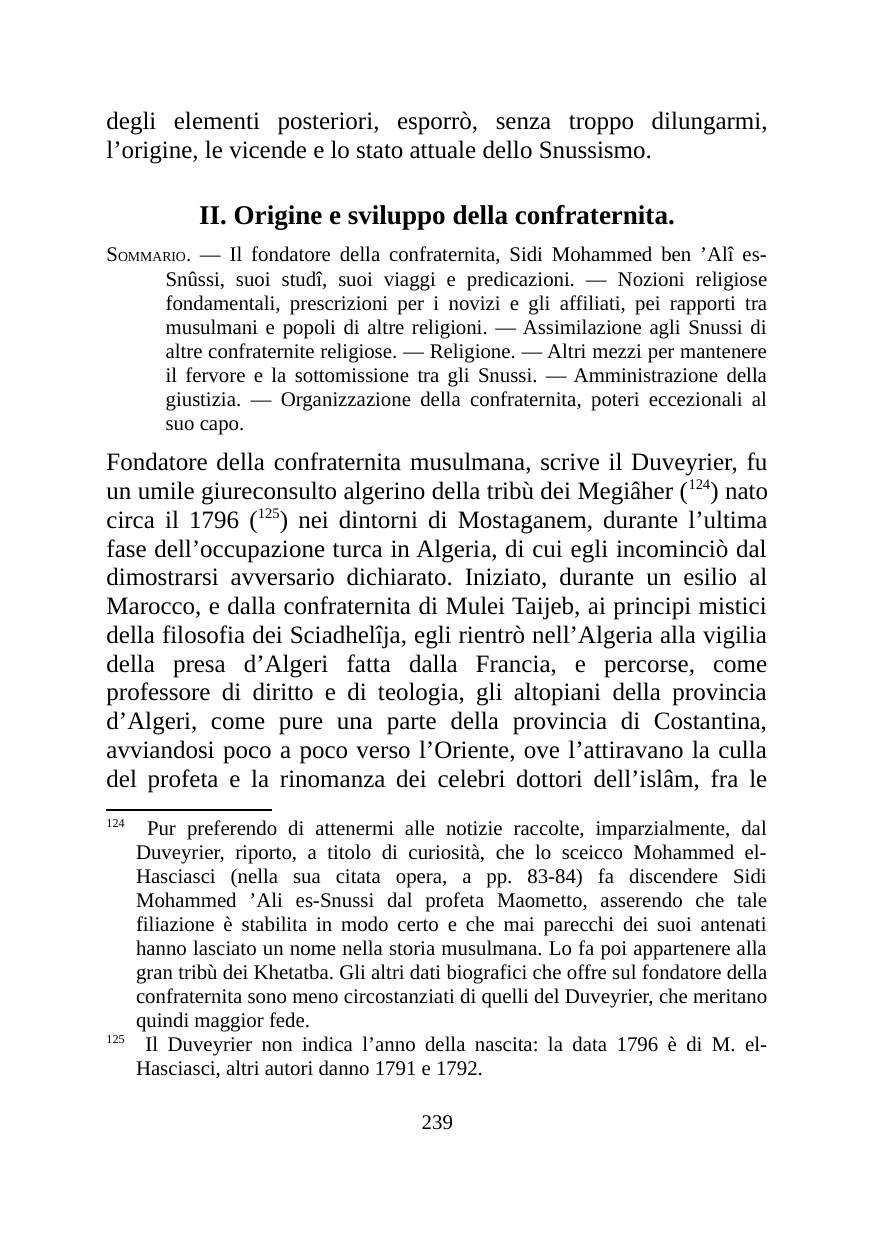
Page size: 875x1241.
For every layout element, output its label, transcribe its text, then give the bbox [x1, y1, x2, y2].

text Sommario. — Il fondatore della confraternita, Sidi Mohammed ben ’Alî es-Snûssi, suoi studî, suoi viaggi e predicazioni. — Nozioni religiose fondamentali, prescrizioni per i novizi e gli affiliati, pei rapporti tra musulmani e popoli di altre religioni. — Assimilazione agli Snussi di altre confraternite religiose. — Religione. — Altri mezzi per mantenere il fervore e la sottomissione tra gli Snussi. — Amministrazione della giustizia. — Organizzazione della confraternita, poteri eccezionali al suo capo. [106, 242, 768, 435]
text Il Duveyrier non indica l’anno della nascita: la data 1796 è di M. el-Hasciasci, altri autori danno 1791 e 1792. [106, 1032, 768, 1080]
text Pur preferendo di attenermi alle notizie raccolte, imparzialmente, dal Duveyrier, riporto, a titolo di curiosità, che lo sceicco Mohammed el-Hasciasci (nella sua citata opera, a pp. 83-84) fa discendere Sidi Mohammed ’Ali es-Snussi dal profeta Maometto, asserendo che tale filiazione è stabilita in modo certo e che mai parecchi dei suoi antenati hanno lasciato un nome nella storia musulmana. Lo fa poi appartenere alla gran tribù dei Khetatba. Gli altri dati biografici che offre sul fondatore della confraternita sono meno circostanziati di quelli del Duveyrier, che meritano quindi maggior fede. [106, 816, 768, 1032]
text degli elementi posteriori, esporrò, senza troppo dilungarmi, l’origine, le vicende e lo stato attuale dello Snussismo. [106, 106, 768, 164]
text Fondatore della confraternita musulmana, scrive il Duveyrier, fu un umile giureconsulto algerino della tribù dei Megiâher () nato circa il 1796 () nei dintorni di Mostaganem, durante l’ultima fase dell’occupazione turca in Algeria, di cui egli incominciò dal dimostrarsi avversario dichiarato. Iniziato, durante un esilio al Marocco, e dalla confraternita di Mulei Taijeb, ai principi mistici della filosofia dei Sciadhelîja, egli rientrò nell’Algeria alla vigilia della presa d’Algeri fatta dalla Francia, e percorse, come professore di diritto e di teologia, gli altopiani della provincia d’Algeri, come pure una parte della provincia di Costantina, avviandosi poco a poco verso l’Oriente, ove l’attiravano la culla del profeta e la rinomanza dei celebri dottori dell’islâm, fra le [106, 447, 768, 792]
text II. Origine e sviluppo della confraternita. [106, 199, 768, 230]
